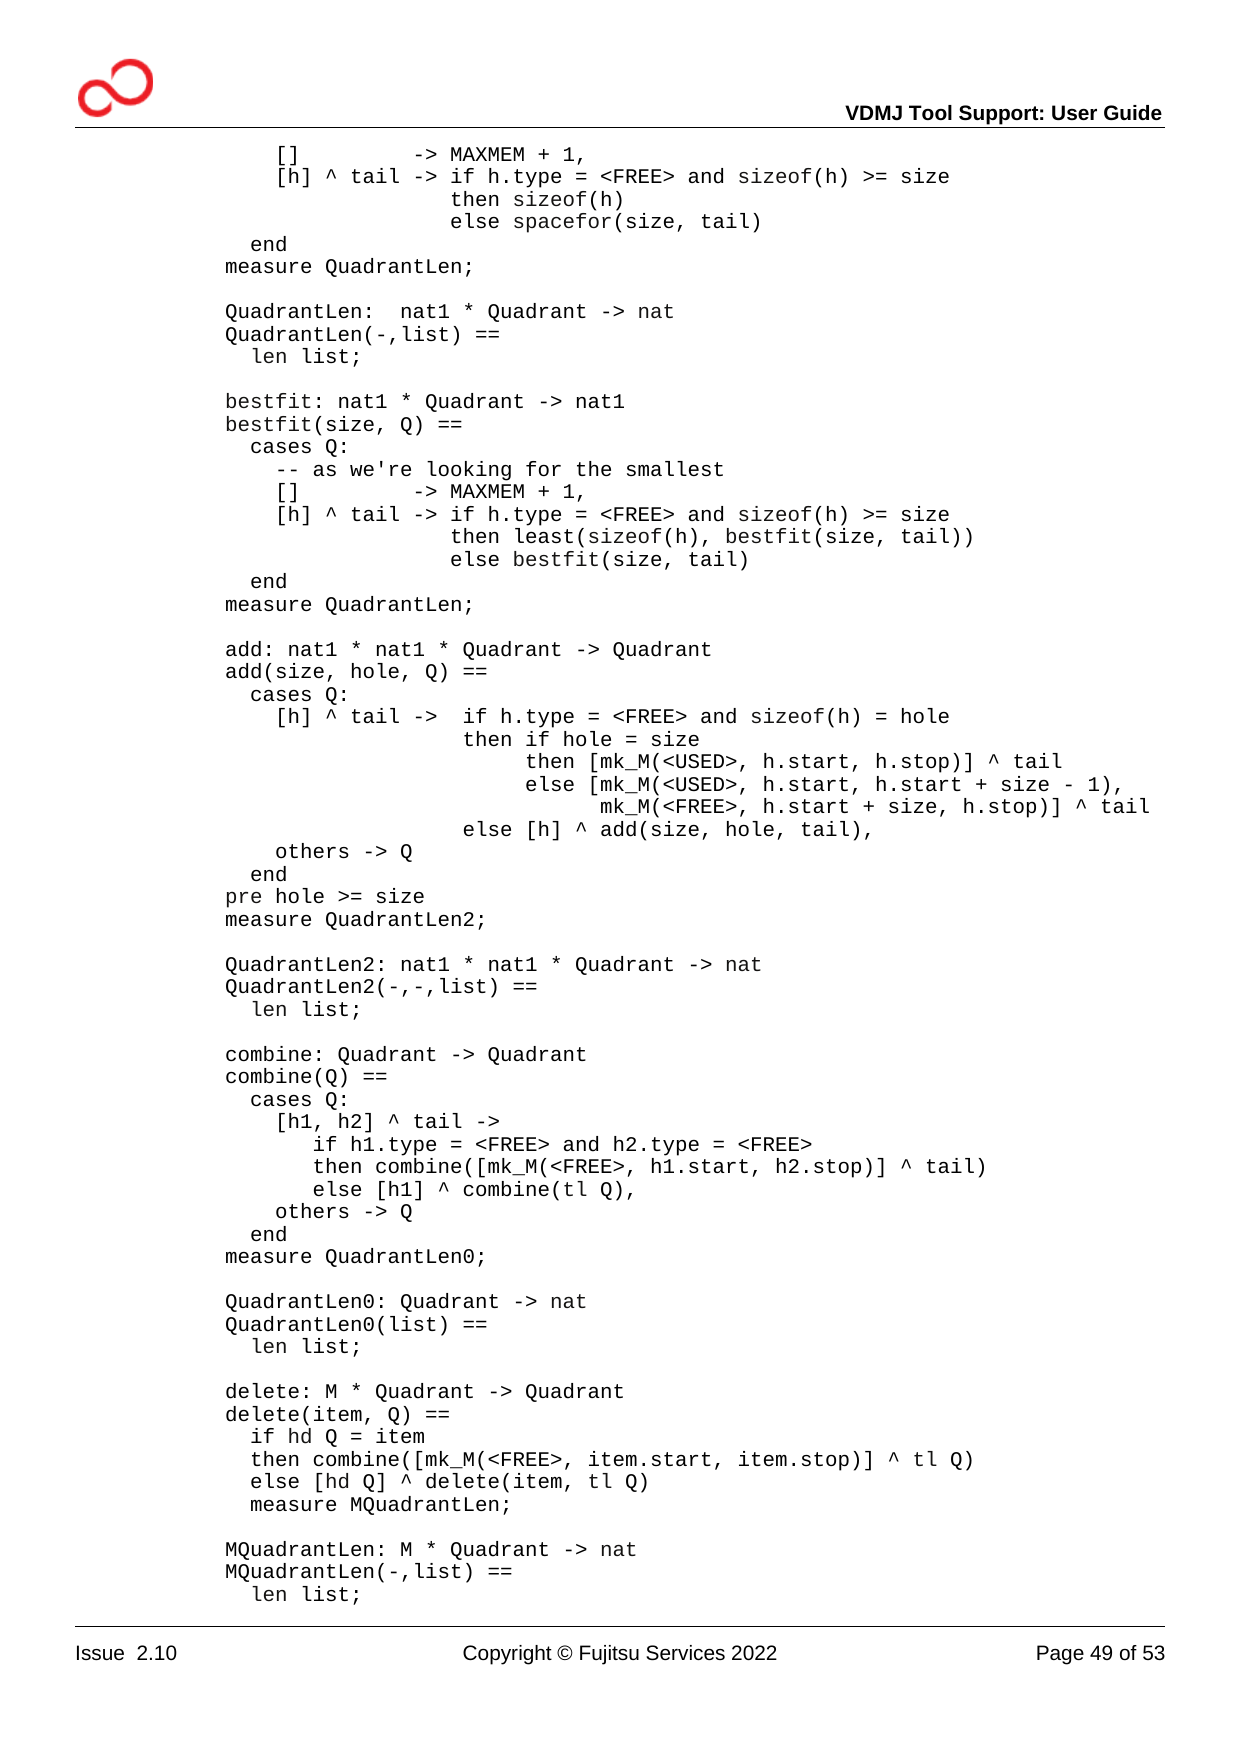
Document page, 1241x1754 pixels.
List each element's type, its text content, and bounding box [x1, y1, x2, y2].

text end [225, 571, 1165, 593]
text else [mk_M(<USED>, h.start, h.start + size - 1), [225, 773, 1165, 796]
text bestfit(size, Q) == [225, 413, 1165, 436]
text then least(sizeof(h), bestfit(size, tail)) [225, 526, 1165, 548]
text QuadrantLen2(-,-,list) == [225, 976, 1165, 998]
text cases Q: [225, 436, 1165, 458]
text add(size, hole, Q) == [225, 661, 1165, 683]
text [] -> MAXMEM + 1, [225, 481, 1165, 503]
text then if hole = size [225, 728, 1165, 751]
text [h] ^ tail -> if h.type = <FREE> and sizeof(h) >= size [225, 503, 1165, 526]
text -- as we're looking for the smallest [225, 458, 1165, 481]
text len list; [225, 1583, 1165, 1606]
text else spacefor(size, tail) [225, 211, 1165, 233]
text then sizeof(h) [225, 188, 1165, 211]
text QuadrantLen2: nat1 * nat1 * Quadrant -> nat [225, 953, 1165, 976]
text then combine([mk_M(<FREE>, h1.start, h2.stop)] ^ tail) [225, 1156, 1165, 1178]
text then [mk_M(<USED>, h.start, h.stop)] ^ tail [225, 751, 1165, 773]
text else [h1] ^ combine(tl Q), [225, 1178, 1165, 1201]
text len list; [225, 998, 1165, 1021]
text else bestfit(size, tail) [225, 548, 1165, 571]
text others -> Q [225, 841, 1165, 863]
text else [hd Q] ^ delete(item, tl Q) [225, 1471, 1165, 1493]
picture [78, 52, 153, 127]
text cases Q: [225, 1088, 1165, 1111]
text len list; [225, 1336, 1165, 1358]
text end [225, 1223, 1165, 1246]
text if h1.type = <FREE> and h2.type = <FREE> [225, 1133, 1165, 1156]
text measure MQuadrantLen; [225, 1493, 1165, 1516]
text delete(item, Q) == [225, 1403, 1165, 1426]
text measure QuadrantLen0; [225, 1246, 1165, 1268]
text combine(Q) == [225, 1066, 1165, 1088]
text QuadrantLen0(list) == [225, 1313, 1165, 1336]
text QuadrantLen0: Quadrant -> nat [225, 1291, 1165, 1313]
text QuadrantLen(-,list) == [225, 323, 1165, 346]
text end [225, 863, 1165, 886]
text MQuadrantLen(-,list) == [225, 1561, 1165, 1583]
text measure QuadrantLen2; [225, 908, 1165, 931]
text QuadrantLen: nat1 * Quadrant -> nat [225, 301, 1165, 323]
text measure QuadrantLen; [225, 256, 1165, 278]
text [h1, h2] ^ tail -> [225, 1111, 1165, 1133]
text else [h] ^ add(size, hole, tail), [225, 818, 1165, 841]
text delete: M * Quadrant -> Quadrant [225, 1381, 1165, 1403]
text [h] ^ tail -> if h.type = <FREE> and sizeof(h) = hole [225, 706, 1165, 728]
text combine: Quadrant -> Quadrant [225, 1043, 1165, 1066]
text MQuadrantLen: M * Quadrant -> nat [225, 1538, 1165, 1561]
text len list; [225, 346, 1165, 368]
text then combine([mk_M(<FREE>, item.start, item.stop)] ^ tl Q) [225, 1448, 1165, 1471]
text bestfit: nat1 * Quadrant -> nat1 [225, 391, 1165, 413]
text end [225, 233, 1165, 256]
text pre hole >= size [225, 886, 1165, 908]
text [] -> MAXMEM + 1, [225, 143, 1165, 166]
text [h] ^ tail -> if h.type = <FREE> and sizeof(h) >= size [225, 166, 1165, 188]
text measure QuadrantLen; [225, 593, 1165, 616]
text cases Q: [225, 683, 1165, 706]
text mk_M(<FREE>, h.start + size, h.stop)] ^ tail [225, 796, 1165, 818]
text if hd Q = item [225, 1426, 1165, 1448]
text others -> Q [225, 1201, 1165, 1223]
text add: nat1 * nat1 * Quadrant -> Quadrant [225, 638, 1165, 661]
